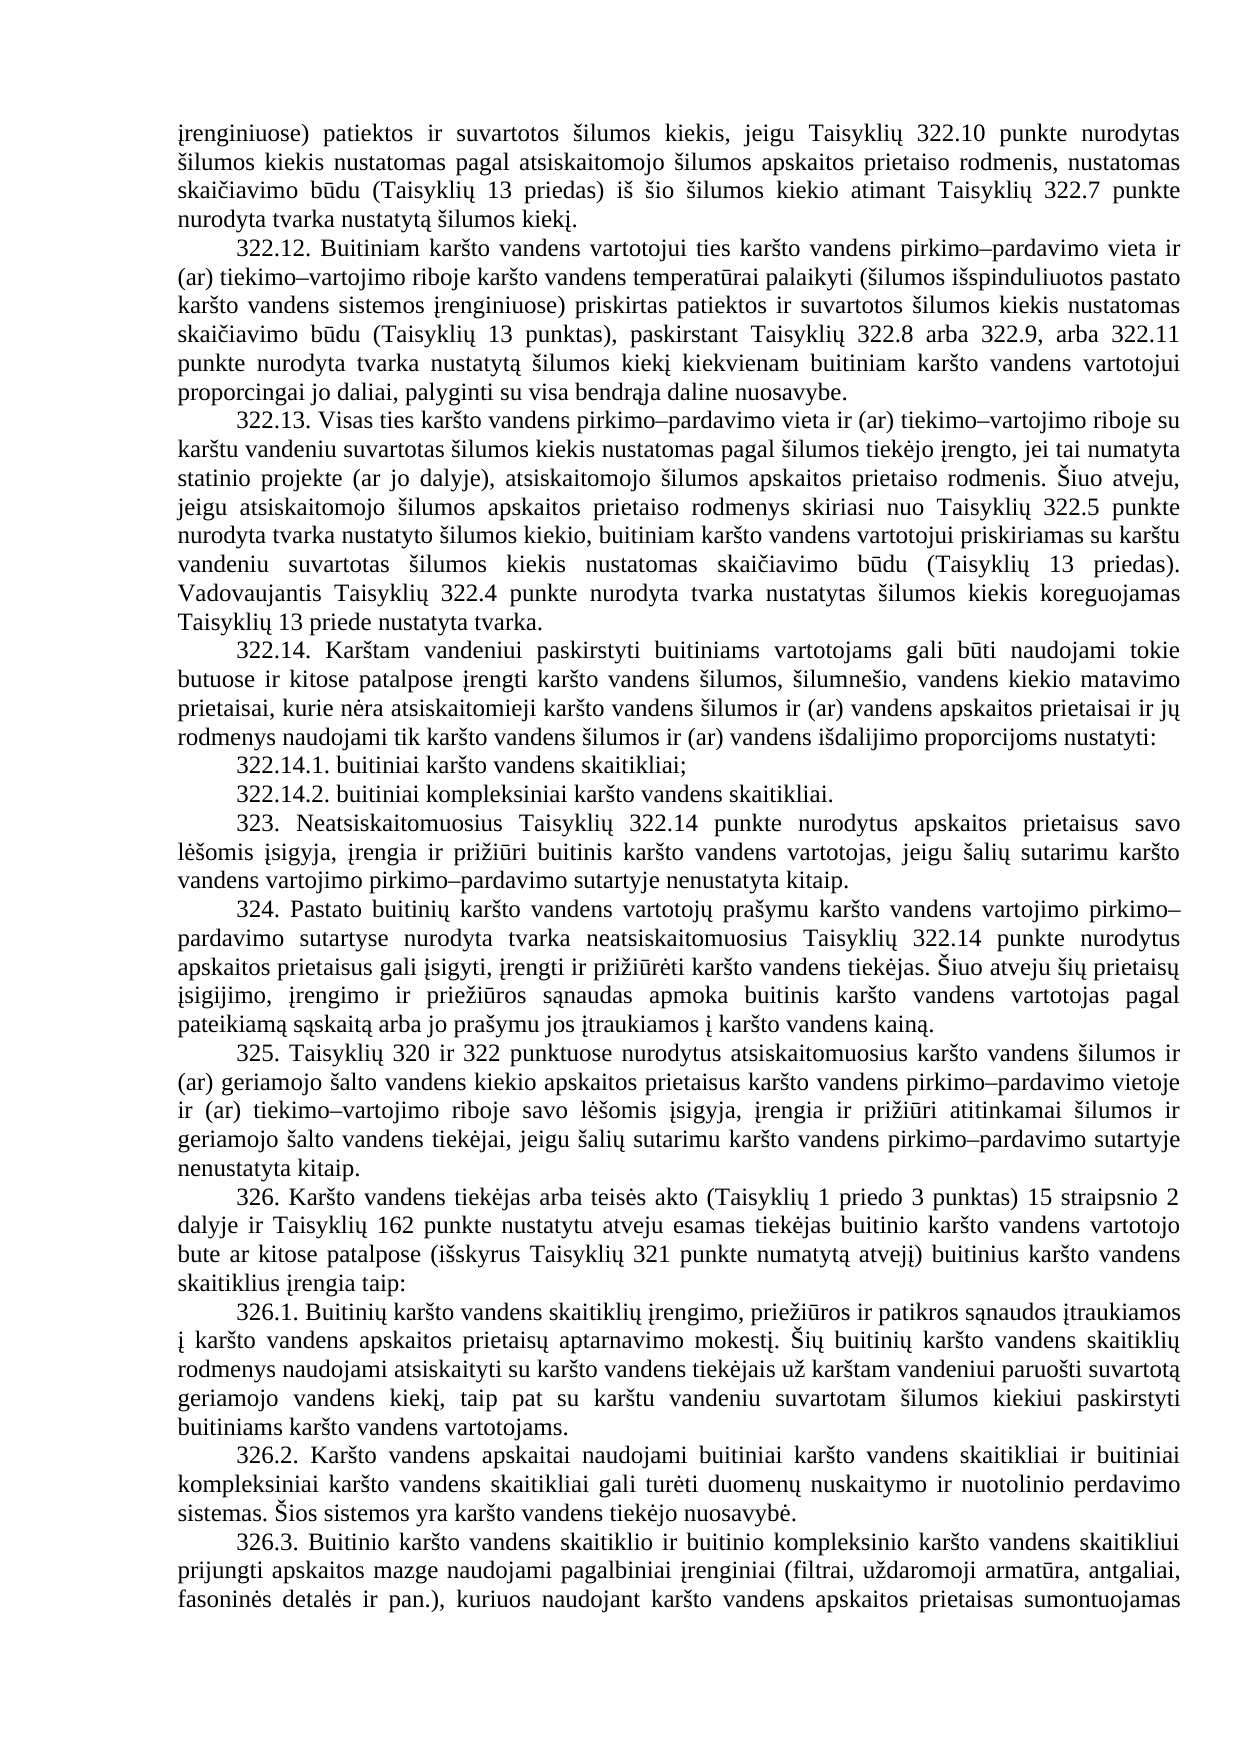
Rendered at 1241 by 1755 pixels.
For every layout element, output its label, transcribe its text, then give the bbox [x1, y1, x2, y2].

text 322.14.1. buitiniai karšto vandens skaitikliai; [177, 751, 1181, 779]
text 322.14. Karštam vandeniui paskirstyti buitiniams vartotojams gali būti naudojami tokie butuose ir kitose patalpose įrengti karšto vandens šilumos, šilumnešio, vandens kiekio matavimo prietaisai, kurie nėra atsiskaitomieji karšto vandens šilumos ir (ar) vandens apskaitos prietaisai ir jų rodmenys naudojami tik karšto vandens šilumos ir (ar) vandens išdalijimo proporcijoms nustatyti: [177, 636, 1181, 751]
text 323. Neatsiskaitomuosius Taisyklių 322.14 punkte nurodytus apskaitos prietaisus savo lėšomis įsigyja, įrengia ir prižiūri buitinis karšto vandens vartotojas, jeigu šalių sutarimu karšto vandens vartojimo pirkimo–pardavimo sutartyje nenustatyta kitaip. [177, 808, 1181, 894]
text 322.14.2. buitiniai kompleksiniai karšto vandens skaitikliai. [177, 779, 1181, 808]
text 325. Taisyklių 320 ir 322 punktuose nurodytus atsiskaitomuosius karšto vandens šilumos ir (ar) geriamojo šalto vandens kiekio apskaitos prietaisus karšto vandens pirkimo–pardavimo vietoje ir (ar) tiekimo–vartojimo riboje savo lėšomis įsigyja, įrengia ir prižiūri atitinkamai šilumos ir geriamojo šalto vandens tiekėjai, jeigu šalių sutarimu karšto vandens pirkimo–pardavimo sutartyje nenustatyta kitaip. [177, 1038, 1181, 1182]
text 326.1. Buitinių karšto vandens skaitiklių įrengimo, priežiūros ir patikros sąnaudos įtraukiamos į karšto vandens apskaitos prietaisų aptarnavimo mokestį. Šių buitinių karšto vandens skaitiklių rodmenys naudojami atsiskaityti su karšto vandens tiekėjais už karštam vandeniui paruošti suvartotą geriamojo vandens kiekį, taip pat su karštu vandeniu suvartotam šilumos kiekiui paskirstyti buitiniams karšto vandens vartotojams. [177, 1297, 1181, 1441]
text 326.2. Karšto vandens apskaitai naudojami buitiniai karšto vandens skaitikliai ir buitiniai kompleksiniai karšto vandens skaitikliai gali turėti duomenų nuskaitymo ir nuotolinio perdavimo sistemas. Šios sistemos yra karšto vandens tiekėjo nuosavybė. [177, 1441, 1181, 1527]
text 322.12. Buitiniam karšto vandens vartotojui ties karšto vandens pirkimo–pardavimo vieta ir (ar) tiekimo–vartojimo riboje karšto vandens temperatūrai palaikyti (šilumos išspinduliuotos pastato karšto vandens sistemos įrenginiuose) priskirtas patiektos ir suvartotos šilumos kiekis nustatomas skaičiavimo būdu (Taisyklių 13 punktas), paskirstant Taisyklių 322.8 arba 322.9, arba 322.11 punkte nurodyta tvarka nustatytą šilumos kiekį kiekvienam buitiniam karšto vandens vartotojui proporcingai jo daliai, palyginti su visa bendrąja daline nuosavybe. [177, 233, 1181, 406]
text 322.13. Visas ties karšto vandens pirkimo–pardavimo vieta ir (ar) tiekimo–vartojimo riboje su karštu vandeniu suvartotas šilumos kiekis nustatomas pagal šilumos tiekėjo įrengto, jei tai numatyta statinio projekte (ar jo dalyje), atsiskaitomojo šilumos apskaitos prietaiso rodmenis. Šiuo atveju, jeigu atsiskaitomojo šilumos apskaitos prietaiso rodmenys skiriasi nuo Taisyklių 322.5 punkte nurodyta tvarka nustatyto šilumos kiekio, buitiniam karšto vandens vartotojui priskiriamas su karštu vandeniu suvartotas šilumos kiekis nustatomas skaičiavimo būdu (Taisyklių 13 priedas). Vadovaujantis Taisyklių 322.4 punkte nurodyta tvarka nustatytas šilumos kiekis koreguojamas Taisyklių 13 priede nustatyta tvarka. [177, 406, 1181, 636]
text įrenginiuose) patiektos ir suvartotos šilumos kiekis, jeigu Taisyklių 322.10 punkte nurodytas šilumos kiekis nustatomas pagal atsiskaitomojo šilumos apskaitos prietaiso rodmenis, nustatomas skaičiavimo būdu (Taisyklių 13 priedas) iš šio šilumos kiekio atimant Taisyklių 322.7 punkte nurodyta tvarka nustatytą šilumos kiekį. [177, 118, 1181, 233]
text 326.3. Buitinio karšto vandens skaitiklio ir buitinio kompleksinio karšto vandens skaitikliui prijungti apskaitos mazge naudojami pagalbiniai įrenginiai (filtrai, uždaromoji armatūra, antgaliai, fasoninės detalės ir pan.), kuriuos naudojant karšto vandens apskaitos prietaisas sumontuojamas [177, 1527, 1181, 1613]
text 326. Karšto vandens tiekėjas arba teisės akto (Taisyklių 1 priedo 3 punktas) 15 straipsnio 2 dalyje ir Taisyklių 162 punkte nustatytu atveju esamas tiekėjas buitinio karšto vandens vartotojo bute ar kitose patalpose (išskyrus Taisyklių 321 punkte numatytą atvejį) buitinius karšto vandens skaitiklius įrengia taip: [177, 1182, 1181, 1297]
text 324. Pastato buitinių karšto vandens vartotojų prašymu karšto vandens vartojimo pirkimo–pardavimo sutartyse nurodyta tvarka neatsiskaitomuosius Taisyklių 322.14 punkte nurodytus apskaitos prietaisus gali įsigyti, įrengti ir prižiūrėti karšto vandens tiekėjas. Šiuo atveju šių prietaisų įsigijimo, įrengimo ir priežiūros sąnaudas apmoka buitinis karšto vandens vartotojas pagal pateikiamą sąskaitą arba jo prašymu jos įtraukiamos į karšto vandens kainą. [177, 894, 1181, 1038]
